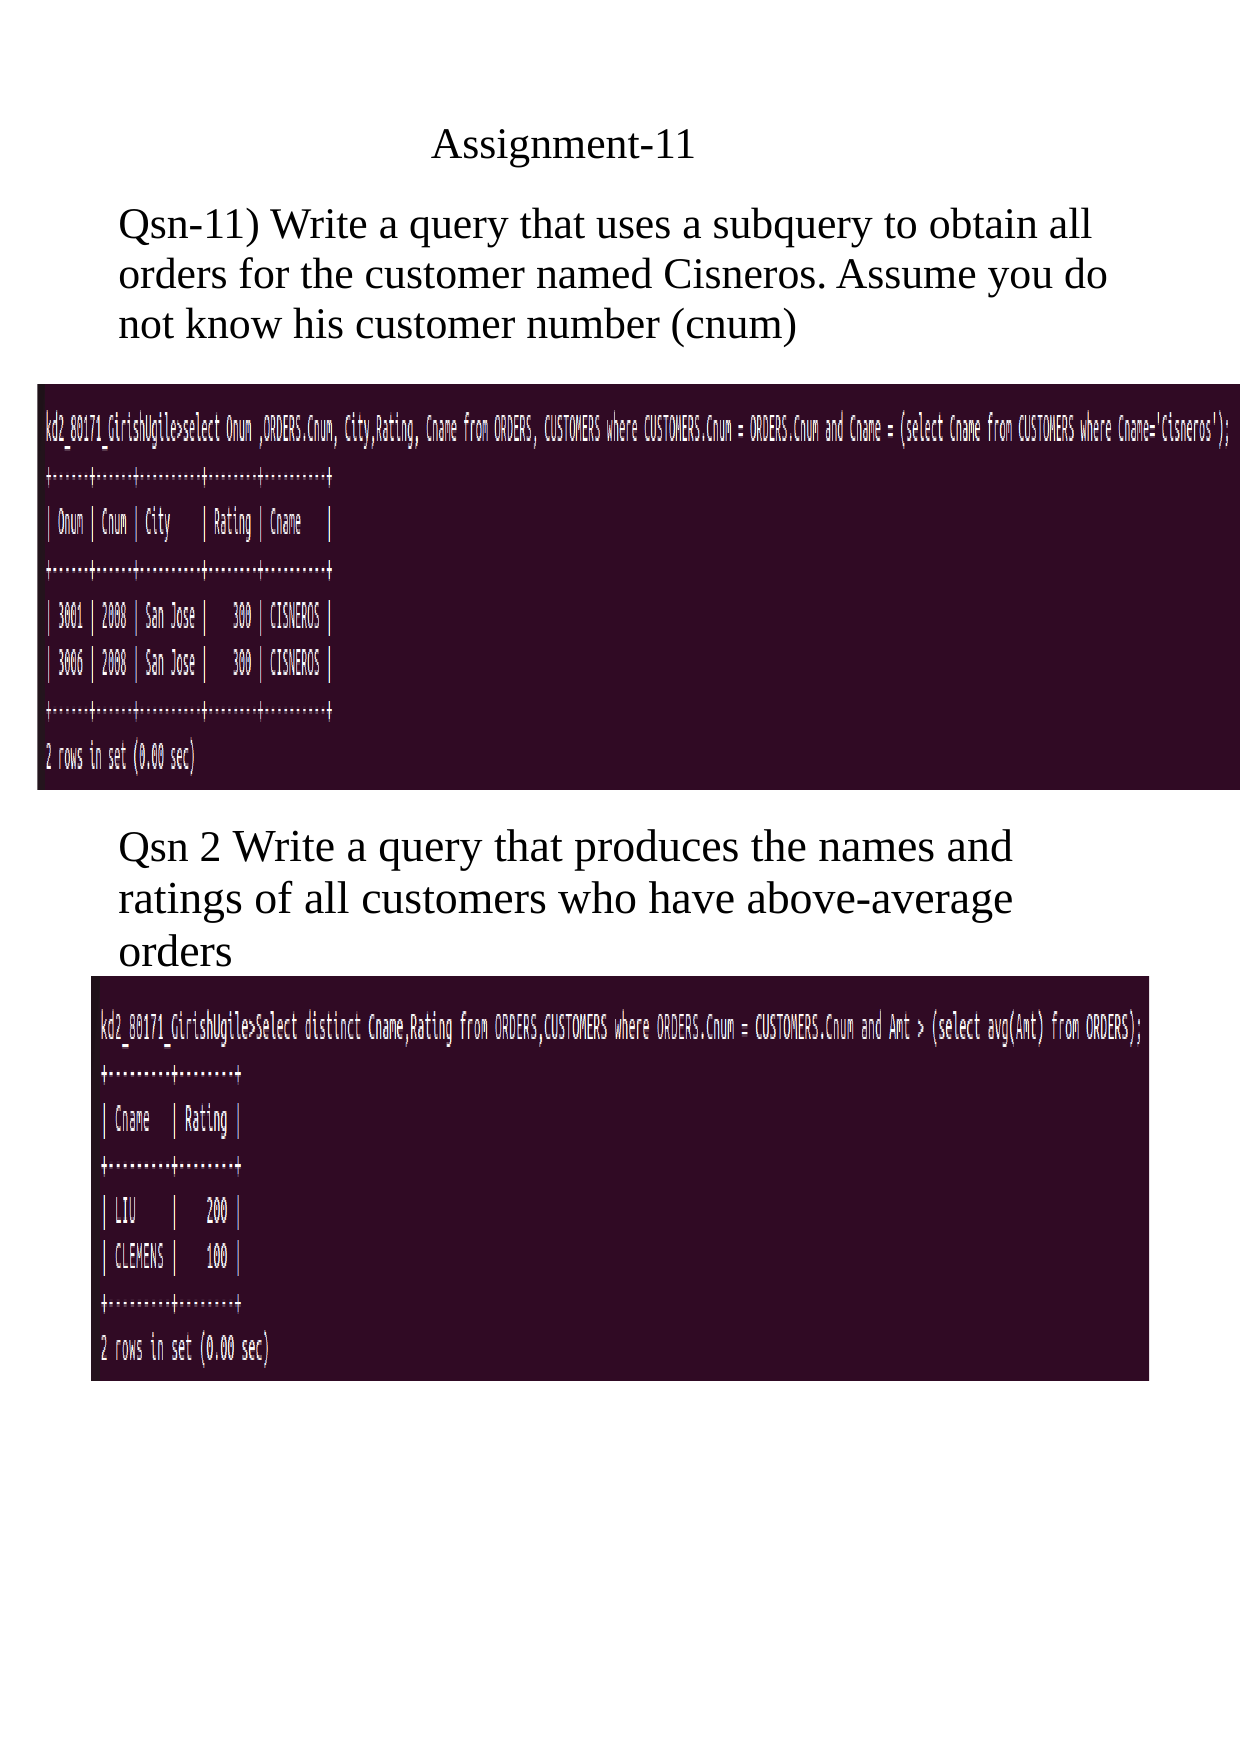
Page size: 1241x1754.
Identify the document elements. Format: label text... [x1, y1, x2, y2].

picture [91, 976, 1150, 1381]
picture [37, 384, 1240, 790]
text Qsn-11) Write a query that uses a subquery to obtain all orders for the customer named Cisneros. Assume you do not know his customer number (cnum) [118, 197, 1122, 348]
text Qsn 2 Write a query that produces the names and ratings of all customers who have above-average orders [118, 818, 1122, 976]
text Assignment-11 [118, 118, 1122, 168]
